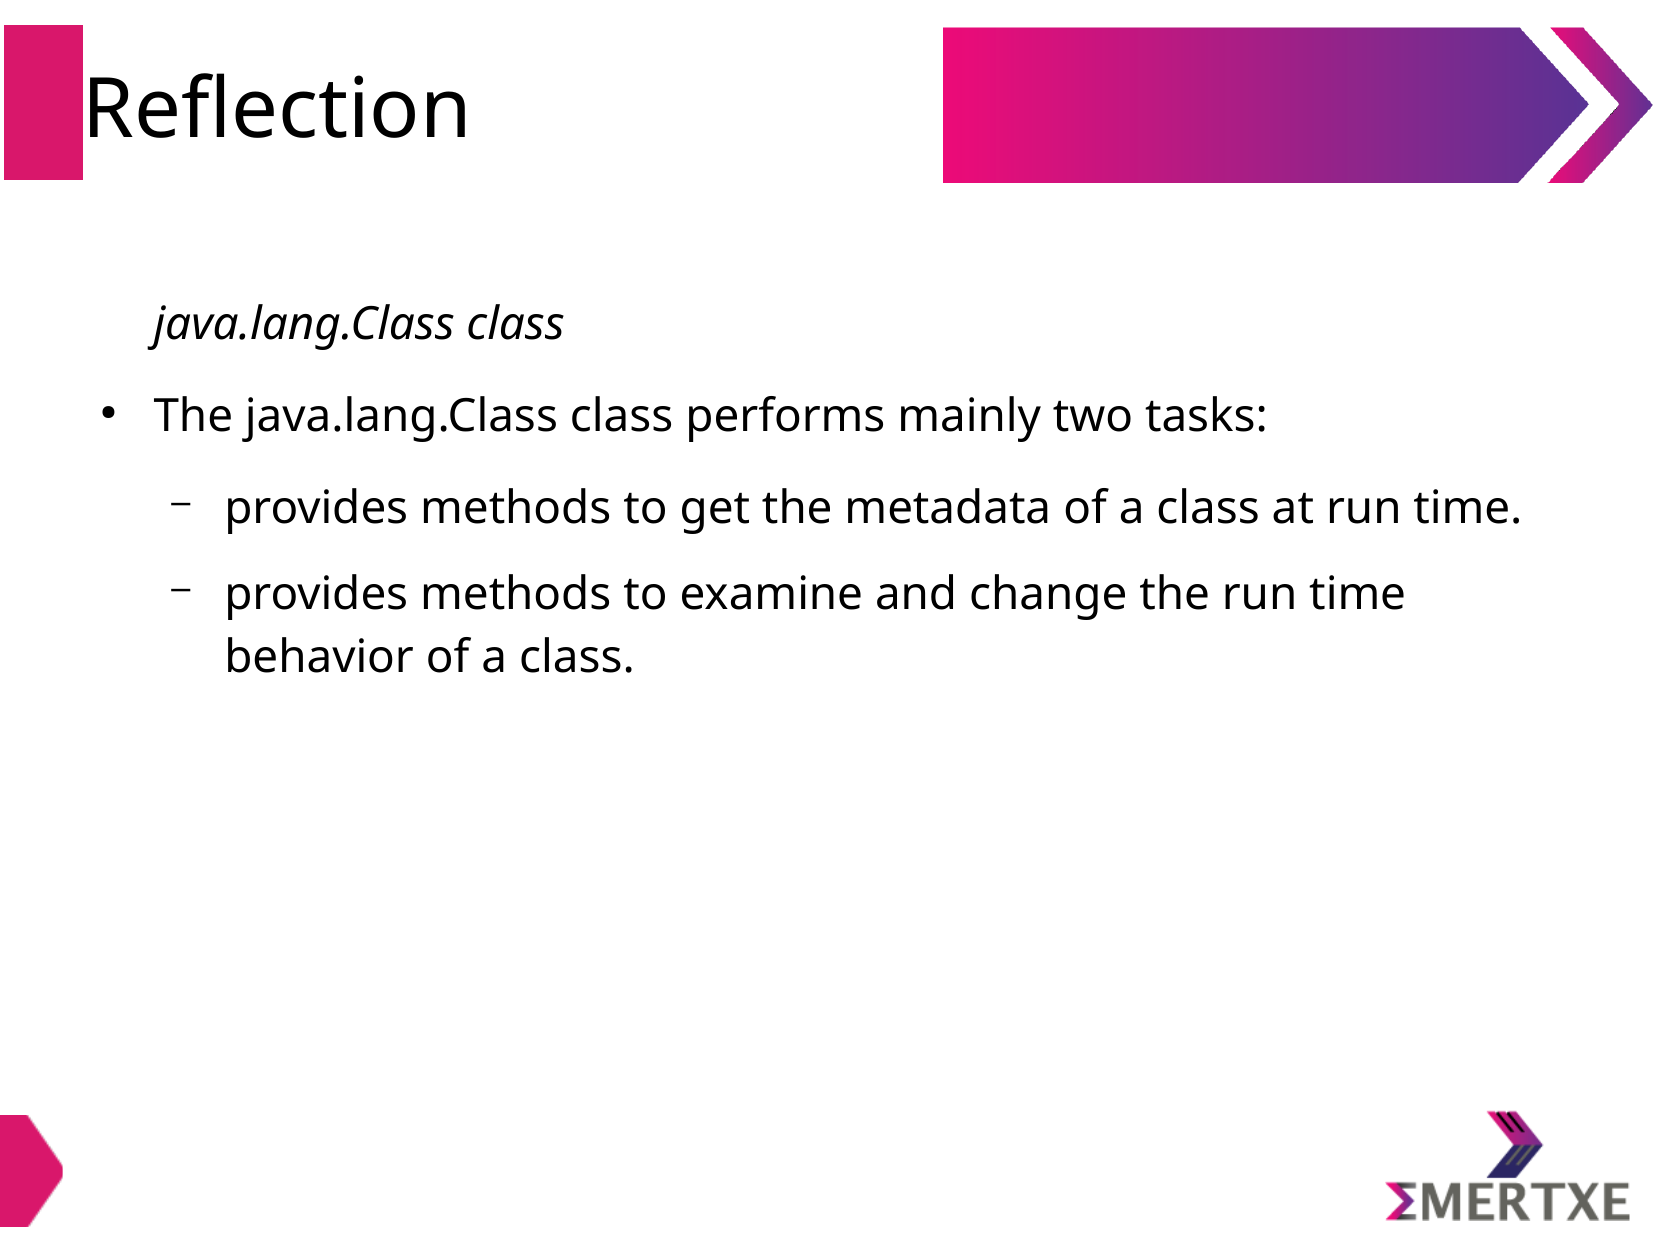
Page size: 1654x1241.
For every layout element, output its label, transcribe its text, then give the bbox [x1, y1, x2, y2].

list java.lang.Class class The java.lang.Class class performs mainly two tasks: provides methods to get the metadata of a class at run time. provides methods to examine and change the run time behavior of a class. [82, 290, 1571, 1010]
picture [1571, 27, 1653, 183]
picture [1385, 1107, 1631, 1221]
title Reflection [82, 2, 1571, 210]
